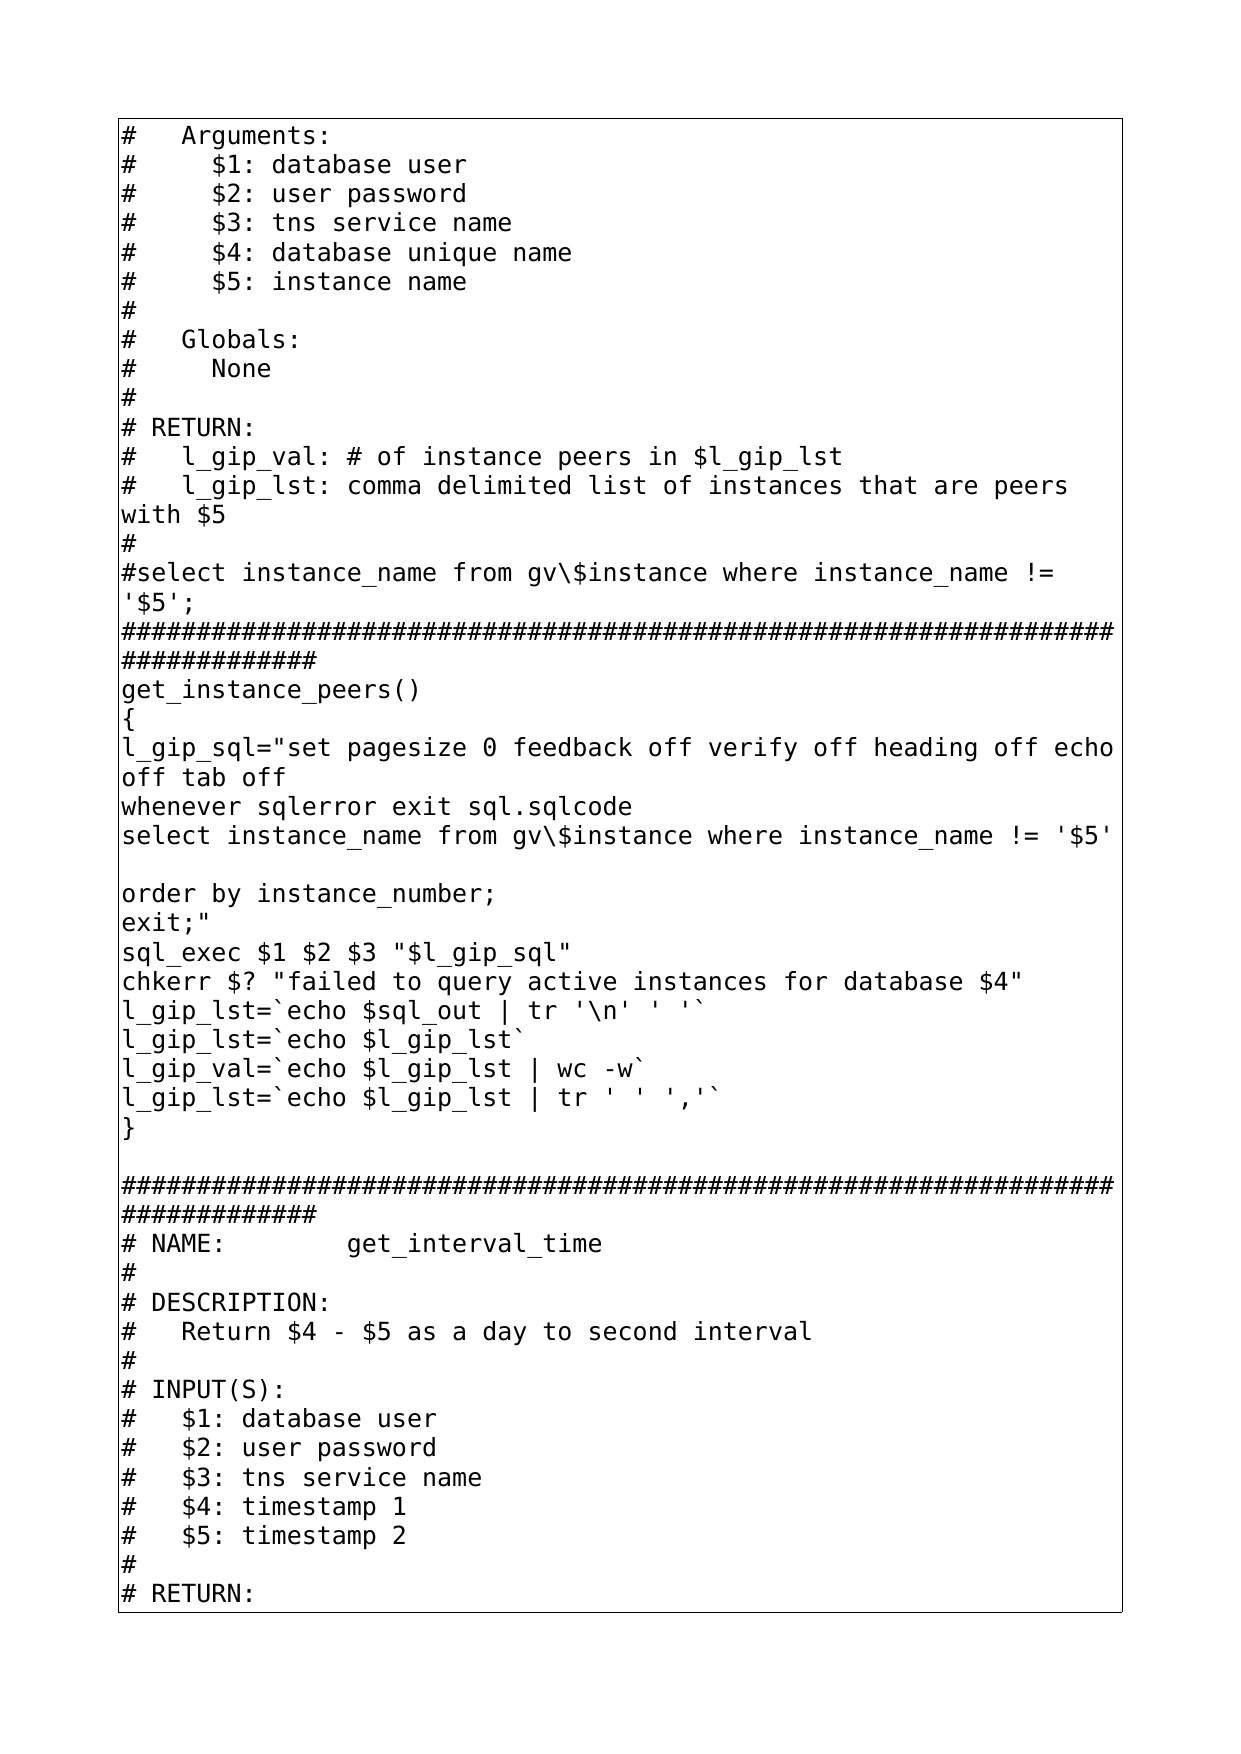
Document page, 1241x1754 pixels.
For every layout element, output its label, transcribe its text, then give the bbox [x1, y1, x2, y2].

table_header # Arguments: # $1: database user # $2: user password # $3: tns service name # $4: database unique name # $5: instance name # # Globals: # None # # RETURN: # l_gip_val: # of instance peers in $l_gip_lst # l_gip_lst: comma delimited list of instances that are peers with $5 # #select instance_name from gv\$instance where instance_name != '$5'; ############################################################################### get_instance_peers() { l_gip_sql="set pagesize 0 feedback off verify off heading off echo off tab off whenever sqlerror exit sql.sqlcode select instance_name from gv\$instance where instance_name != '$5' order by instance_number; exit;" sql_exec $1 $2 $3 "$l_gip_sql" chkerr $? "failed to query active instances for database $4" l_gip_lst=`echo $sql_out | tr '\n' ' '` l_gip_lst=`echo $l_gip_lst` l_gip_val=`echo $l_gip_lst | wc -w` l_gip_lst=`echo $l_gip_lst | tr ' ' ','` } ############################################################################### # NAME: get_interval_time # # DESCRIPTION: # Return $4 - $5 as a day to second interval # # INPUT(S): # $1: database user # $2: user password # $3: tns service name # $4: timestamp 1 # $5: timestamp 2 # # RETURN: [119, 119, 1122, 1612]
